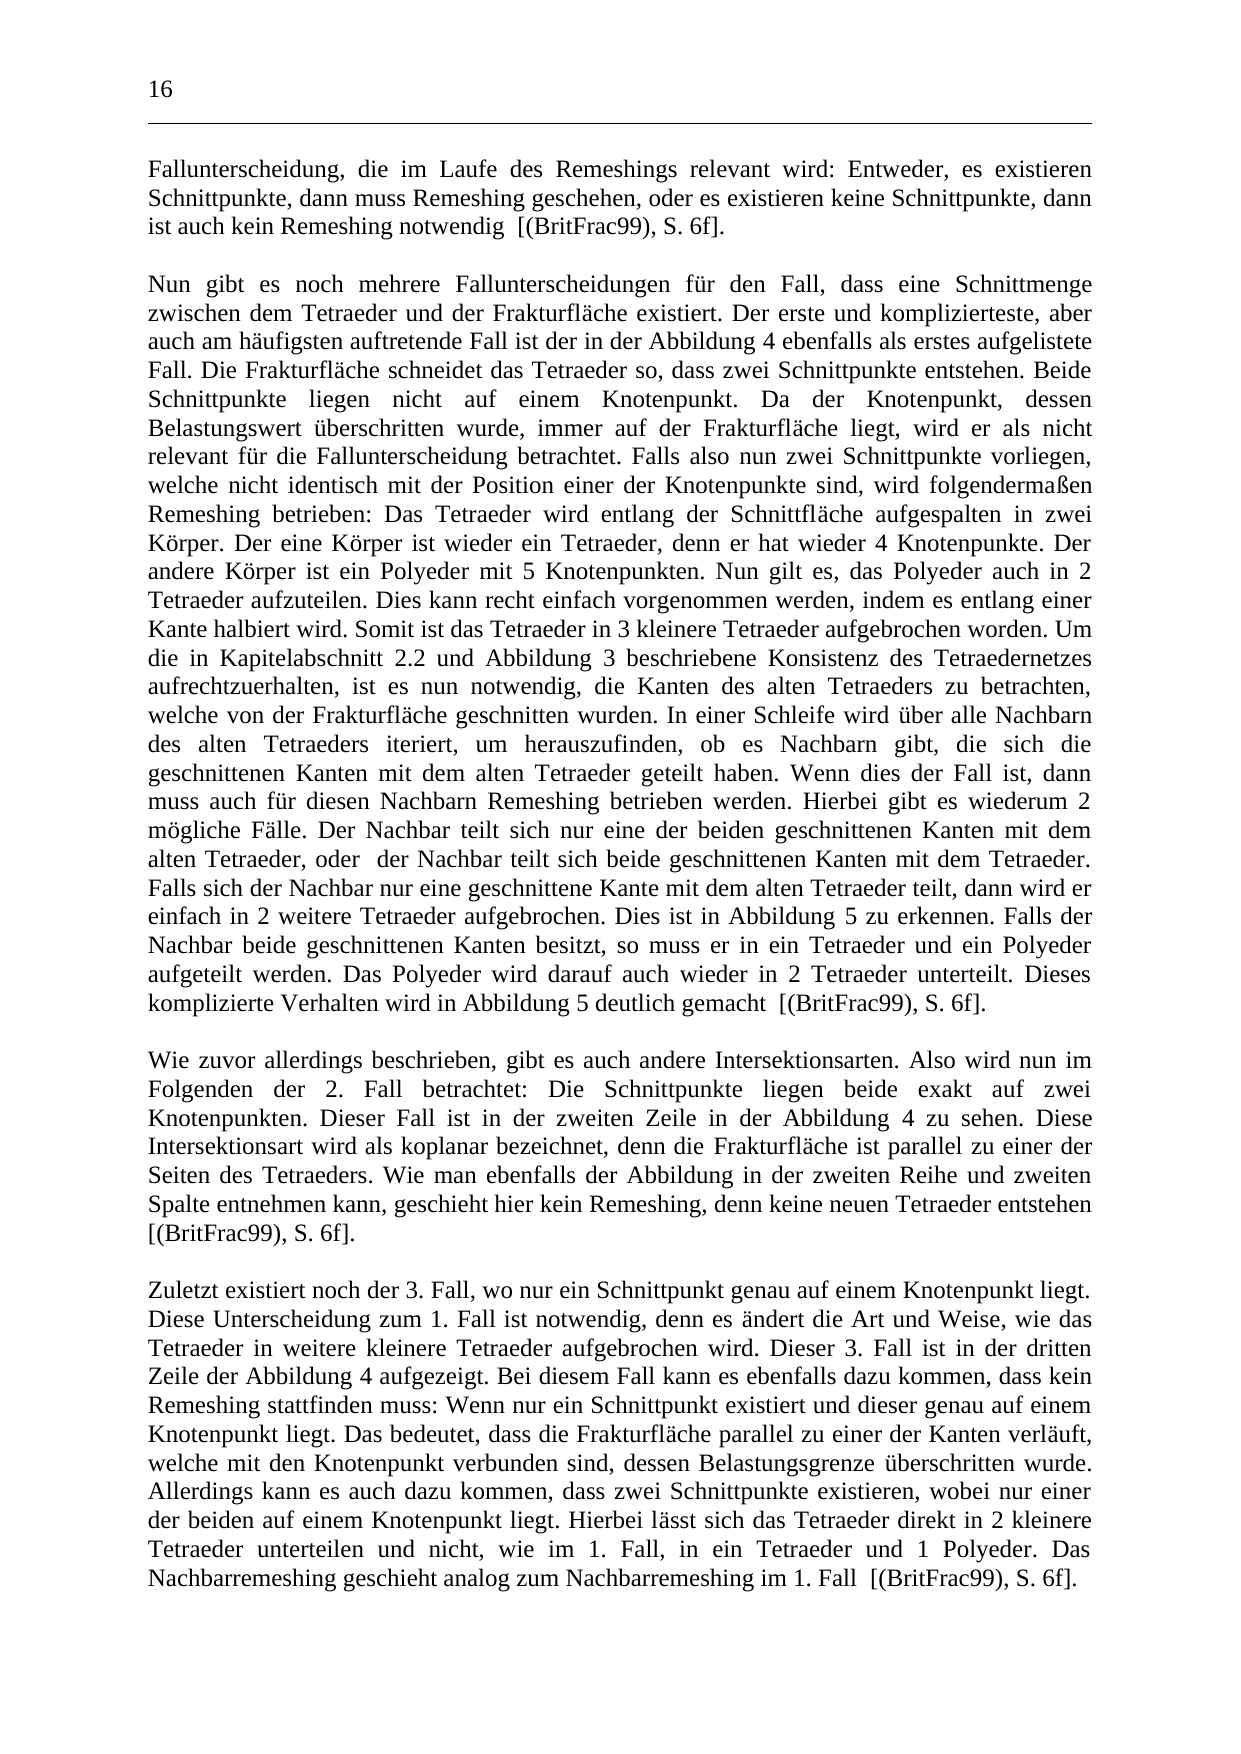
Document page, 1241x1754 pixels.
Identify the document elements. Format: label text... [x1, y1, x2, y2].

text Fallunterscheidung, die im Laufe des Remeshings relevant wird: Entweder, es existieren Schnittpunkte, dann muss Remeshing geschehen, oder es existieren keine Schnittpunkte, dann ist auch kein Remeshing notwendig [(BritFrac99), S. 6f]. [148, 154, 1092, 240]
text Zuletzt existiert noch der 3. Fall, wo nur ein Schnittpunkt genau auf einem Knotenpunkt liegt. Diese Unterscheidung zum 1. Fall ist notwendig, denn es ändert die Art und Weise, wie das Tetraeder in weitere kleinere Tetraeder aufgebrochen wird. Dieser 3. Fall ist in der dritten Zeile der Abbildung 4 aufgezeigt. Bei diesem Fall kann es ebenfalls dazu kommen, dass kein Remeshing stattfinden muss: Wenn nur ein Schnittpunkt existiert und dieser genau auf einem Knotenpunkt liegt. Das bedeutet, dass die Frakturfläche parallel zu einer der Kanten verläuft, welche mit den Knotenpunkt verbunden sind, dessen Belastungsgrenze überschritten wurde. Allerdings kann es auch dazu kommen, dass zwei Schnittpunkte existieren, wobei nur einer der beiden auf einem Knotenpunkt liegt. Hierbei lässt sich das Tetraeder direkt in 2 kleinere Tetraeder unterteilen und nicht, wie im 1. Fall, in ein Tetraeder und 1 Polyeder. Das Nachbarremeshing geschieht analog zum Nachbarremeshing im 1. Fall [(BritFrac99), S. 6f]. [148, 1275, 1092, 1591]
text Nun gibt es noch mehrere Fallunterscheidungen für den Fall, dass eine Schnittmenge zwischen dem Tetraeder und der Frakturfläche existiert. Der erste und komplizierteste, aber auch am häufigsten auftretende Fall ist der in der Abbildung 4 ebenfalls als erstes aufgelistete Fall. Die Frakturfläche schneidet das Tetraeder so, dass zwei Schnittpunkte entstehen. Beide Schnittpunkte liegen nicht auf einem Knotenpunkt. Da der Knotenpunkt, dessen Belastungswert überschritten wurde, immer auf der Frakturfläche liegt, wird er als nicht relevant für die Fallunterscheidung betrachtet. Falls also nun zwei Schnittpunkte vorliegen, welche nicht identisch mit der Position einer der Knotenpunkte sind, wird folgendermaßen Remeshing betrieben: Das Tetraeder wird entlang der Schnittfläche aufgespalten in zwei Körper. Der eine Körper ist wieder ein Tetraeder, denn er hat wieder 4 Knotenpunkte. Der andere Körper ist ein Polyeder mit 5 Knotenpunkten. Nun gilt es, das Polyeder auch in 2 Tetraeder aufzuteilen. Dies kann recht einfach vorgenommen werden, indem es entlang einer Kante halbiert wird. Somit ist das Tetraeder in 3 kleinere Tetraeder aufgebrochen worden. Um die in Kapitelabschnitt 2.2 und Abbildung 3 beschriebene Konsistenz des Tetraedernetzes aufrechtzuerhalten, ist es nun notwendig, die Kanten des alten Tetraeders zu betrachten, welche von der Frakturfläche geschnitten wurden. In einer Schleife wird über alle Nachbarn des alten Tetraeders iteriert, um herauszufinden, ob es Nachbarn gibt, die sich die geschnittenen Kanten mit dem alten Tetraeder geteilt haben. Wenn dies der Fall ist, dann muss auch für diesen Nachbarn Remeshing betrieben werden. Hierbei gibt es wiederum 2 mögliche Fälle. Der Nachbar teilt sich nur eine der beiden geschnittenen Kanten mit dem alten Tetraeder, oder der Nachbar teilt sich beide geschnittenen Kanten mit dem Tetraeder. Falls sich der Nachbar nur eine geschnittene Kante mit dem alten Tetraeder teilt, dann wird er einfach in 2 weitere Tetraeder aufgebrochen. Dies ist in Abbildung 5 zu erkennen. Falls der Nachbar beide geschnittenen Kanten besitzt, so muss er in ein Tetraeder und ein Polyeder aufgeteilt werden. Das Polyeder wird darauf auch wieder in 2 Tetraeder unterteilt. Dieses komplizierte Verhalten wird in Abbildung 5 deutlich gemacht [(BritFrac99), S. 6f]. [148, 269, 1092, 1016]
text Wie zuvor allerdings beschrieben, gibt es auch andere Intersektionsarten. Also wird nun im Folgenden der 2. Fall betrachtet: Die Schnittpunkte liegen beide exakt auf zwei Knotenpunkten. Dieser Fall ist in der zweiten Zeile in der Abbildung 4 zu sehen. Diese Intersektionsart wird als koplanar bezeichnet, denn die Frakturfläche ist parallel zu einer der Seiten des Tetraeders. Wie man ebenfalls der Abbildung in der zweiten Reihe und zweiten Spalte entnehmen kann, geschieht hier kein Remeshing, denn keine neuen Tetraeder entstehen [(BritFrac99), S. 6f]. [148, 1045, 1092, 1246]
